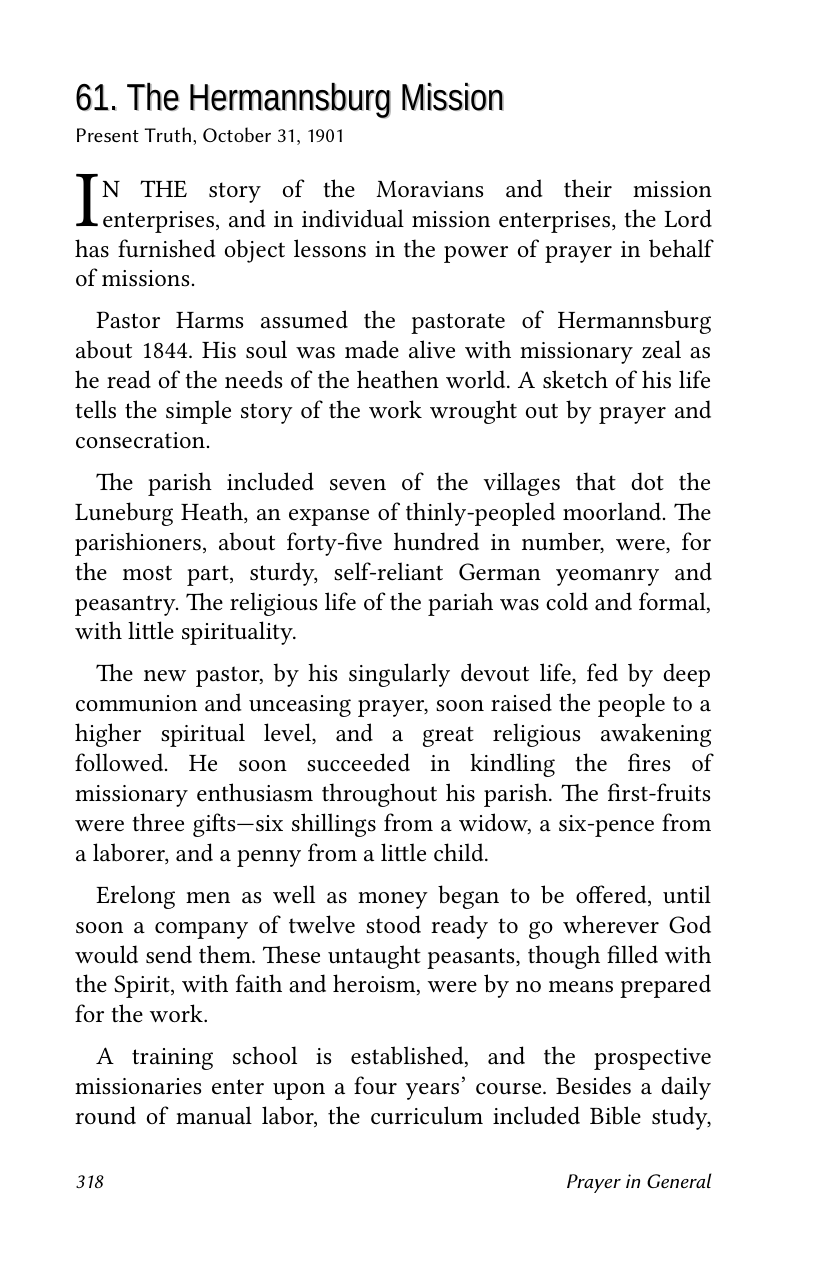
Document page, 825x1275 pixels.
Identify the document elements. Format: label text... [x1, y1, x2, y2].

text IN THE story of the Moravians and their mission enterprises, and in individual mission enterprises, the Lord has furnished object lessons in the power of prayer in behalf of missions. [75, 175, 712, 293]
text Erelong men as well as money began to be offered, until soon a company of twelve stood ready to go wherever God would send them. These untaught peasants, though filled with the Spirit, with faith and heroism, were by no means prepared for the work. [75, 881, 712, 1029]
text Pastor Harms assumed the pastorate of Hermannsburg about 1844. His soul was made alive with missionary zeal as he read of the needs of the heathen world. A sketch of his life tells the simple story of the work wrought out by prayer and consecration. [75, 306, 712, 454]
text The new pastor, by his singularly devout life, fed by deep communion and unceasing prayer, soon raised the people to a higher spiritual level, and a great religious awakening followed. He soon succeeded in kindling the fires of missionary enthusiasm throughout his parish. The first-fruits were three gifts—six shillings from a widow, a six-pence from a laborer, and a penny from a little child. [75, 659, 712, 867]
text Present Truth, October 31, 1901 [75, 124, 712, 148]
title The Hermannsburg Mission [75, 75, 712, 118]
text The parish included seven of the villages that dot the Luneburg Heath, an expanse of thinly-peopled moorland. The parishioners, about forty-five hundred in number, were, for the most part, sturdy, self-reliant German yeomanry and peasantry. The religious life of the pariah was cold and formal, with little spirituality. [75, 468, 712, 646]
text A training school is established, and the prospective missionaries enter upon a four years’ course. Besides a daily round of manual labor, the curriculum included Bible study, [75, 1042, 712, 1131]
